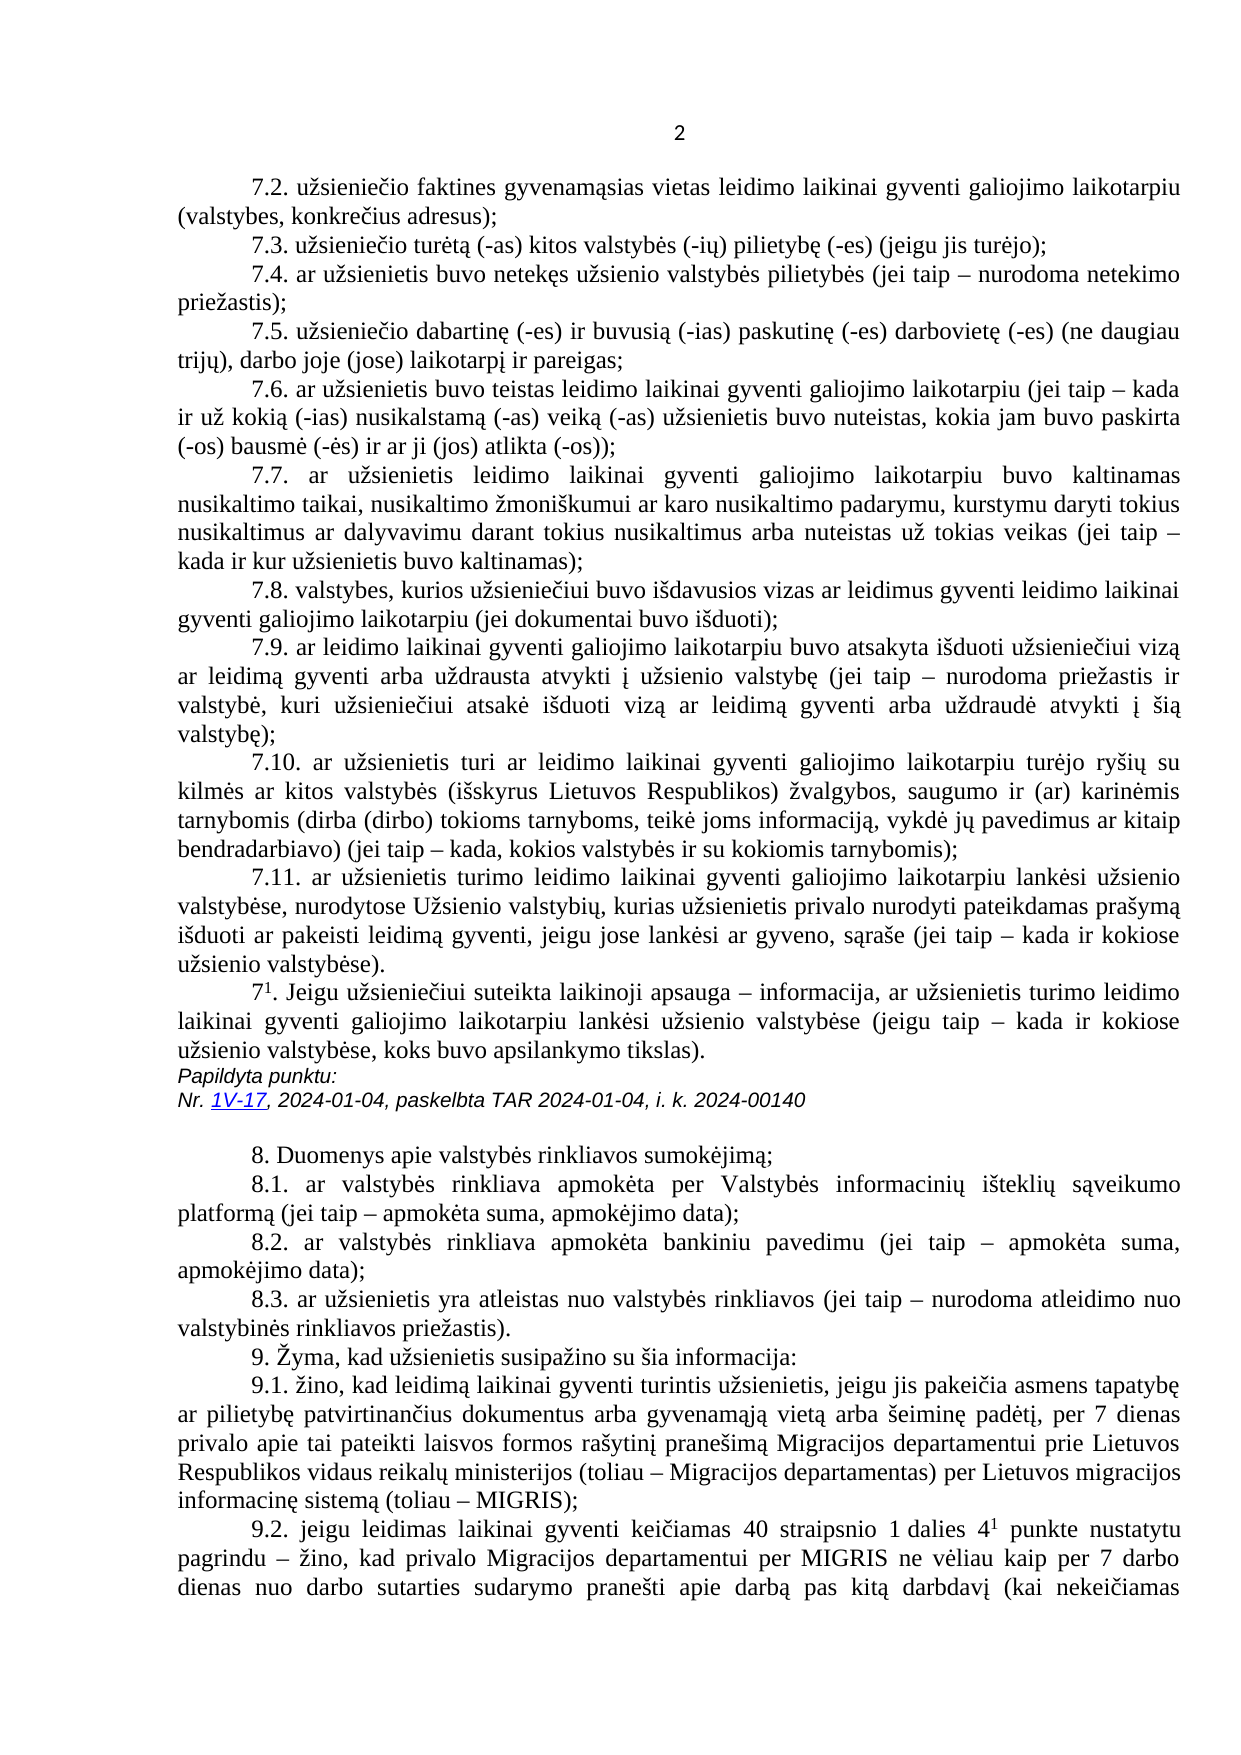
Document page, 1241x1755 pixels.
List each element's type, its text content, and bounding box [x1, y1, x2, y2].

text Papildyta punktu: [177, 1064, 1181, 1088]
text 9.2. jeigu leidimas laikinai gyventi keičiamas 40 straipsnio 1 dalies 41 punkte nustatytu pagrindu – žino, kad privalo Migracijos departamentui per MIGRIS ne vėliau kaip per 7 darbo dienas nuo darbo sutarties sudarymo pranešti apie darbą pas kitą darbdavį (kai nekeičiamas [177, 1514, 1181, 1600]
text 7.8. valstybes, kurios užsieniečiui buvo išdavusios vizas ar leidimus gyventi leidimo laikinai gyventi galiojimo laikotarpiu (jei dokumentai buvo išduoti); [177, 575, 1181, 632]
text 71. Jeigu užsieniečiui suteikta laikinoji apsauga – informacija, ar užsienietis turimo leidimo laikinai gyventi galiojimo laikotarpiu lankėsi užsienio valstybėse (jeigu taip – kada ir kokiose užsienio valstybėse, koks buvo apsilankymo tikslas). [177, 977, 1181, 1064]
text 7.6. ar užsienietis buvo teistas leidimo laikinai gyventi galiojimo laikotarpiu (jei taip – kada ir už kokią (-ias) nusikalstamą (-as) veiką (-as) užsienietis buvo nuteistas, kokia jam buvo paskirta (-os) bausmė (-ės) ir ar ji (jos) atlikta (-os)); [177, 374, 1181, 460]
text 7.2. užsieniečio faktines gyvenamąsias vietas leidimo laikinai gyventi galiojimo laikotarpiu (valstybes, konkrečius adresus); [177, 172, 1181, 230]
text 7.4. ar užsienietis buvo netekęs užsienio valstybės pilietybės (jei taip – nurodoma netekimo priežastis); [177, 259, 1181, 316]
text 7.3. užsieniečio turėtą (-as) kitos valstybės (-ių) pilietybę (-es) (jeigu jis turėjo); [177, 230, 1181, 259]
text 8.3. ar užsienietis yra atleistas nuo valstybės rinkliavos (jei taip – nurodoma atleidimo nuo valstybinės rinkliavos priežastis). [177, 1284, 1181, 1342]
text 7.11. ar užsienietis turimo leidimo laikinai gyventi galiojimo laikotarpiu lankėsi užsienio valstybėse, nurodytose Užsienio valstybių, kurias užsienietis privalo nurodyti pateikdamas prašymą išduoti ar pakeisti leidimą gyventi, jeigu jose lankėsi ar gyveno, sąraše (jei taip – kada ir kokiose užsienio valstybėse). [177, 862, 1181, 977]
text 8. Duomenys apie valstybės rinkliavos sumokėjimą; [177, 1140, 1181, 1169]
text Nr. 1V-17, 2024-01-04, paskelbta TAR 2024-01-04, i. k. 2024-00140 [177, 1088, 1181, 1112]
text 8.2. ar valstybės rinkliava apmokėta bankiniu pavedimu (jei taip – apmokėta suma, apmokėjimo data); [177, 1227, 1181, 1284]
text 7.5. užsieniečio dabartinę (-es) ir buvusią (-ias) paskutinę (-es) darbovietę (-es) (ne daugiau trijų), darbo joje (jose) laikotarpį ir pareigas; [177, 316, 1181, 374]
text 8.1. ar valstybės rinkliava apmokėta per Valstybės informacinių išteklių sąveikumo platformą (jei taip – apmokėta suma, apmokėjimo data); [177, 1169, 1181, 1227]
text 7.7. ar užsienietis leidimo laikinai gyventi galiojimo laikotarpiu buvo kaltinamas nusikaltimo taikai, nusikaltimo žmoniškumui ar karo nusikaltimo padarymu, kurstymu daryti tokius nusikaltimus ar dalyvavimu darant tokius nusikaltimus arba nuteistas už tokias veikas (jei taip – kada ir kur užsienietis buvo kaltinamas); [177, 460, 1181, 575]
text 9. Žyma, kad užsienietis susipažino su šia informacija: [177, 1342, 1181, 1370]
text 7.9. ar leidimo laikinai gyventi galiojimo laikotarpiu buvo atsakyta išduoti užsieniečiui vizą ar leidimą gyventi arba uždrausta atvykti į užsienio valstybę (jei taip – nurodoma priežastis ir valstybė, kuri užsieniečiui atsakė išduoti vizą ar leidimą gyventi arba uždraudė atvykti į šią valstybę); [177, 632, 1181, 747]
text 7.10. ar užsienietis turi ar leidimo laikinai gyventi galiojimo laikotarpiu turėjo ryšių su kilmės ar kitos valstybės (išskyrus Lietuvos Respublikos) žvalgybos, saugumo ir (ar) karinėmis tarnybomis (dirba (dirbo) tokioms tarnyboms, teikė joms informaciją, vykdė jų pavedimus ar kitaip bendradarbiavo) (jei taip – kada, kokios valstybės ir su kokiomis tarnybomis); [177, 747, 1181, 862]
text 9.1. žino, kad leidimą laikinai gyventi turintis užsienietis, jeigu jis pakeičia asmens tapatybę ar pilietybę patvirtinančius dokumentus arba gyvenamąją vietą arba šeiminę padėtį, per 7 dienas privalo apie tai pateikti laisvos formos rašytinį pranešimą Migracijos departamentui prie Lietuvos Respublikos vidaus reikalų ministerijos (toliau – Migracijos departamentas) per Lietuvos migracijos informacinę sistemą (toliau – MIGRIS); [177, 1370, 1181, 1514]
